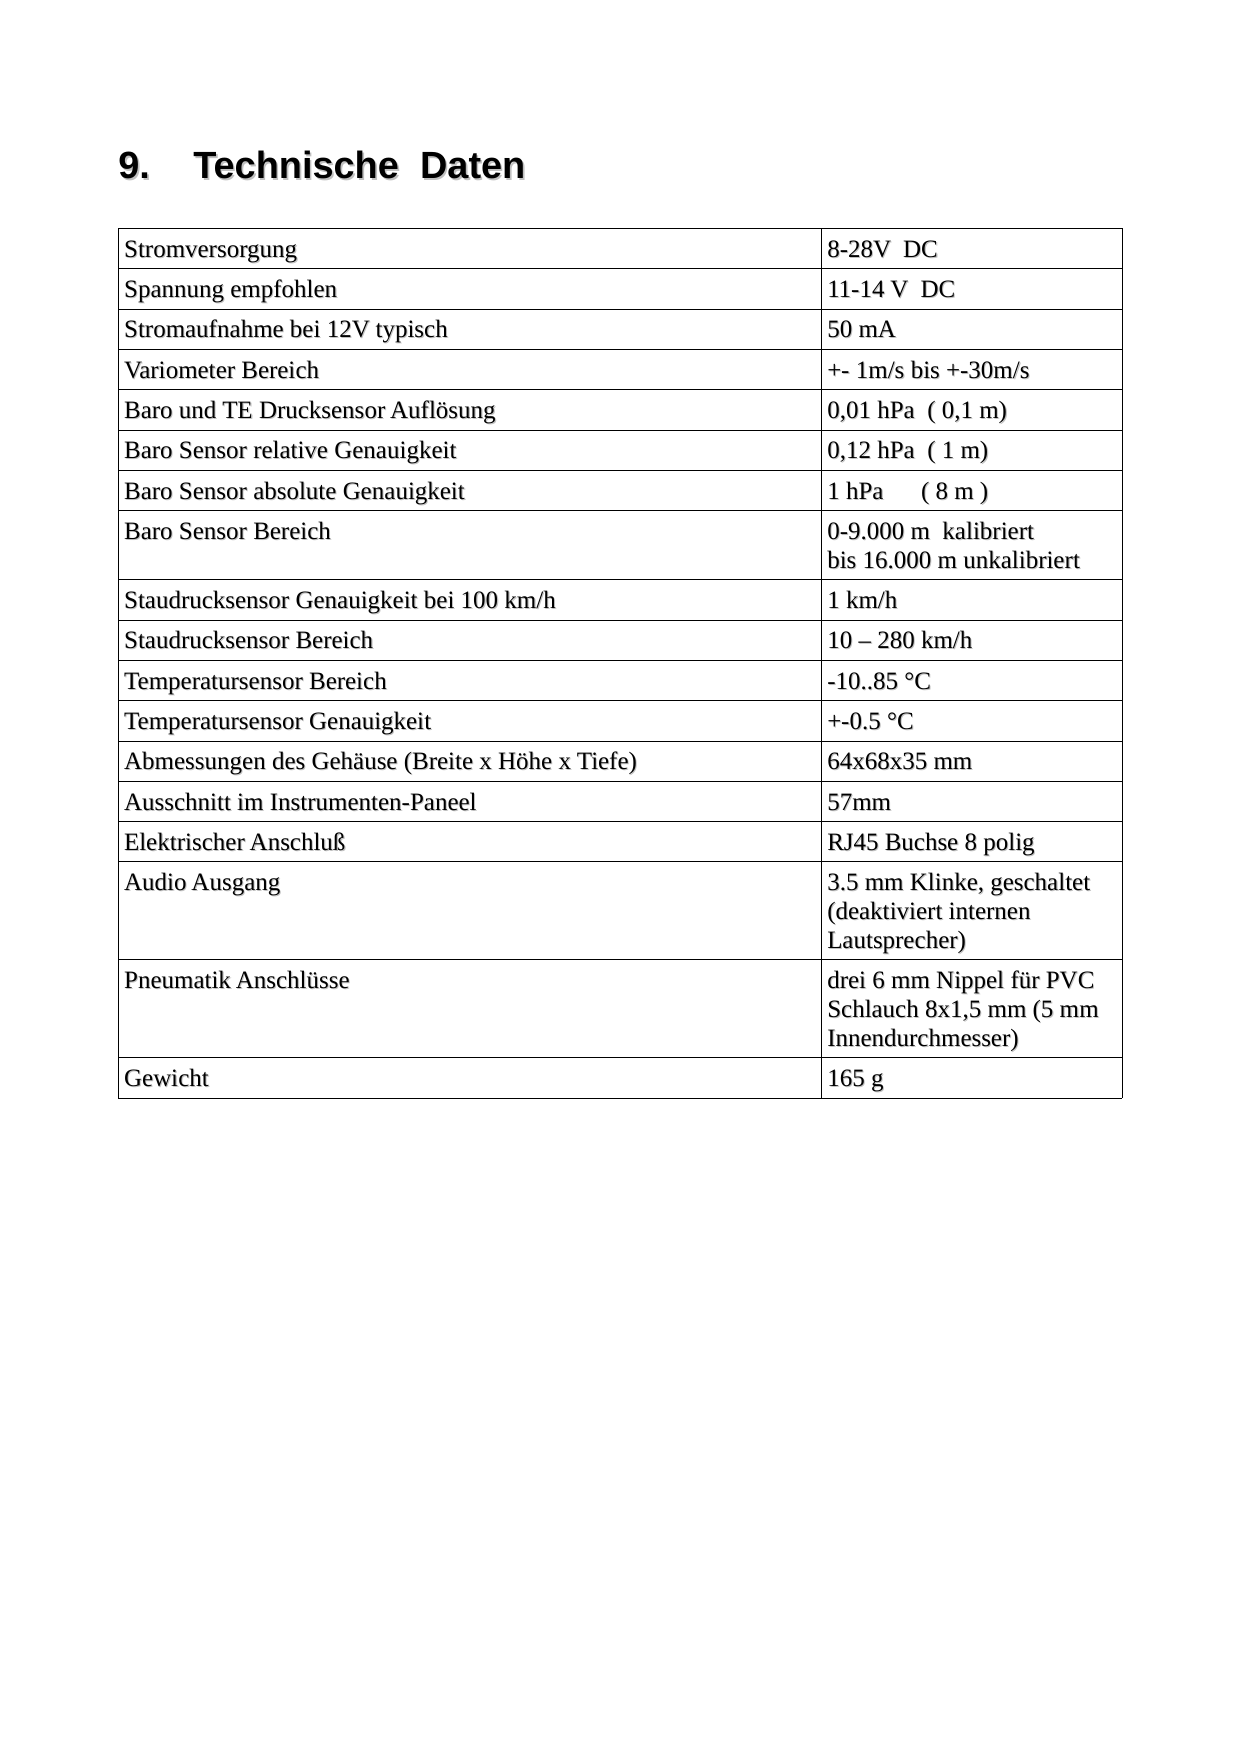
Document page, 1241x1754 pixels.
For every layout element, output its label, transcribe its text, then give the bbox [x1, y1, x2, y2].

table_cell Spannung empfohlen [119, 269, 821, 309]
table_cell 0,12 hPa ( 1 m) [822, 431, 1122, 470]
table_cell Baro Sensor relative Genauigkeit [119, 431, 821, 470]
table_cell Staudrucksensor Bereich [119, 621, 821, 660]
table_cell Audio Ausgang [119, 862, 821, 959]
subtitle Technische Daten [118, 143, 1122, 187]
table_cell 50 mA [822, 310, 1122, 349]
table_cell Abmessungen des Gehäuse (Breite x Höhe x Tiefe) [119, 742, 821, 781]
table_cell 1 hPa ( 8 m ) [822, 471, 1122, 510]
table_cell Elektrischer Anschluß [119, 822, 821, 861]
table_cell Variometer Bereich [119, 350, 821, 389]
table_cell +- 1m/s bis +-30m/s [822, 350, 1122, 389]
table_cell 3.5 mm Klinke, geschaltet (deaktiviert internen Lautsprecher) [822, 862, 1122, 959]
table_header 8-28V DC [822, 229, 1122, 268]
table_cell 57mm [822, 782, 1122, 821]
table_cell 64x68x35 mm [822, 742, 1122, 781]
table_cell Baro und TE Drucksensor Auflösung [119, 390, 821, 429]
table_cell 0,01 hPa ( 0,1 m) [822, 390, 1122, 429]
table_cell Gewicht [119, 1058, 821, 1097]
table_cell Staudrucksensor Genauigkeit bei 100 km/h [119, 580, 821, 619]
table_cell Pneumatik Anschlüsse [119, 960, 821, 1057]
table_cell 0-9.000 m kalibriert bis 16.000 m unkalibriert [822, 511, 1122, 579]
table_cell drei 6 mm Nippel für PVC Schlauch 8x1,5 mm (5 mm Innendurchmesser) [822, 960, 1122, 1057]
table_header Stromversorgung [119, 229, 821, 268]
table_cell RJ45 Buchse 8 polig [822, 822, 1122, 861]
table_cell Stromaufnahme bei 12V typisch [119, 310, 821, 349]
table_cell 10 – 280 km/h [822, 621, 1122, 660]
table_cell 11-14 V DC [822, 269, 1122, 309]
table_cell -10..85 °C [822, 661, 1122, 700]
table_cell Ausschnitt im Instrumenten-Paneel [119, 782, 821, 821]
table_cell Baro Sensor absolute Genauigkeit [119, 471, 821, 510]
table_cell 165 g [822, 1058, 1122, 1097]
table_cell Temperatursensor Bereich [119, 661, 821, 700]
table_cell 1 km/h [822, 580, 1122, 619]
table_cell Baro Sensor Bereich [119, 511, 821, 579]
table_cell +-0.5 °C [822, 701, 1122, 741]
table_cell Temperatursensor Genauigkeit [119, 701, 821, 741]
